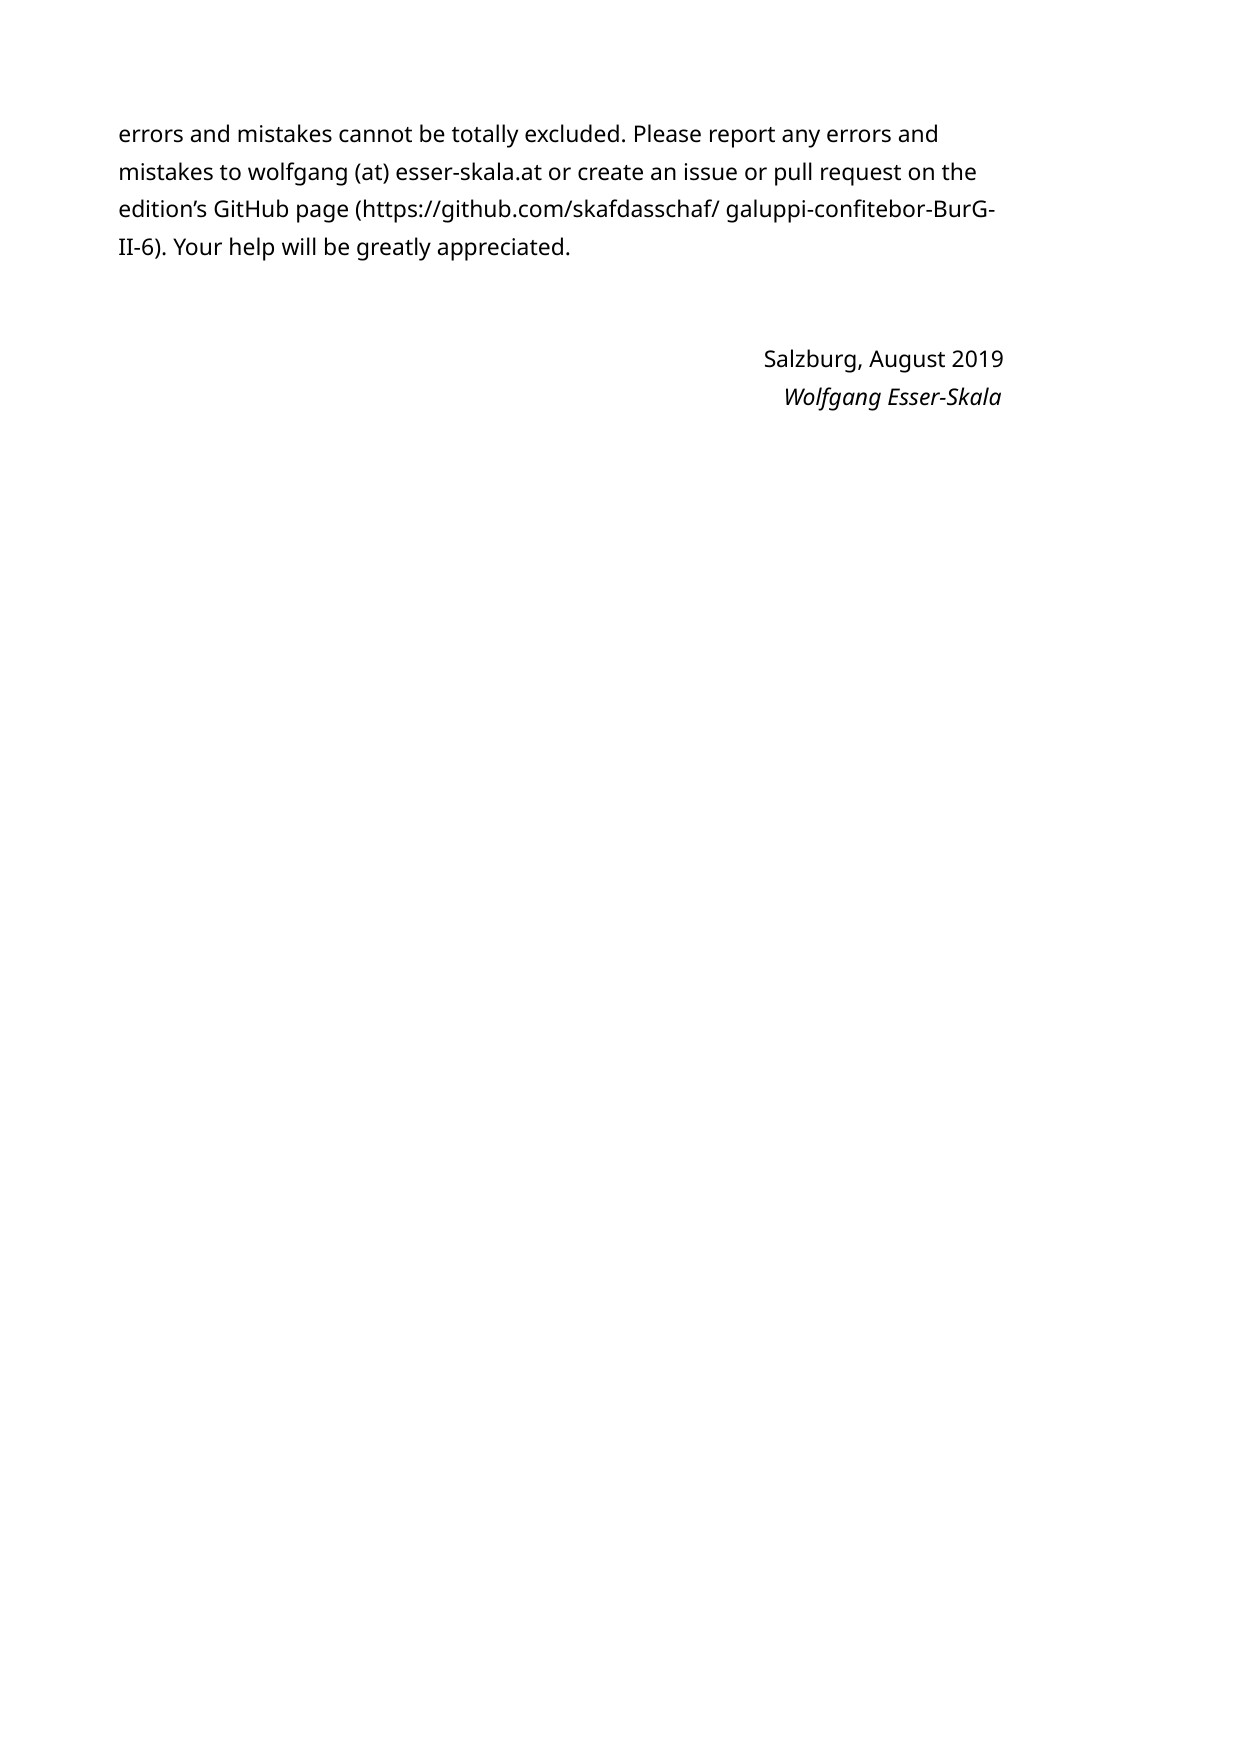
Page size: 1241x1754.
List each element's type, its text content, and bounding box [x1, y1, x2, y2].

text errors and mistakes cannot be totally excluded. Please report any errors and mistakes to wolfgang (at) esser-skala.at or create an issue or pull request on the edition’s GitHub page (https://github.com/skafdasschaf/ galuppi-confitebor-BurG-II-6). Your help will be greatly appreciated. [118, 118, 1004, 262]
text Salzburg, August 2019 Wolfgang Esser-Skala [118, 343, 1004, 412]
